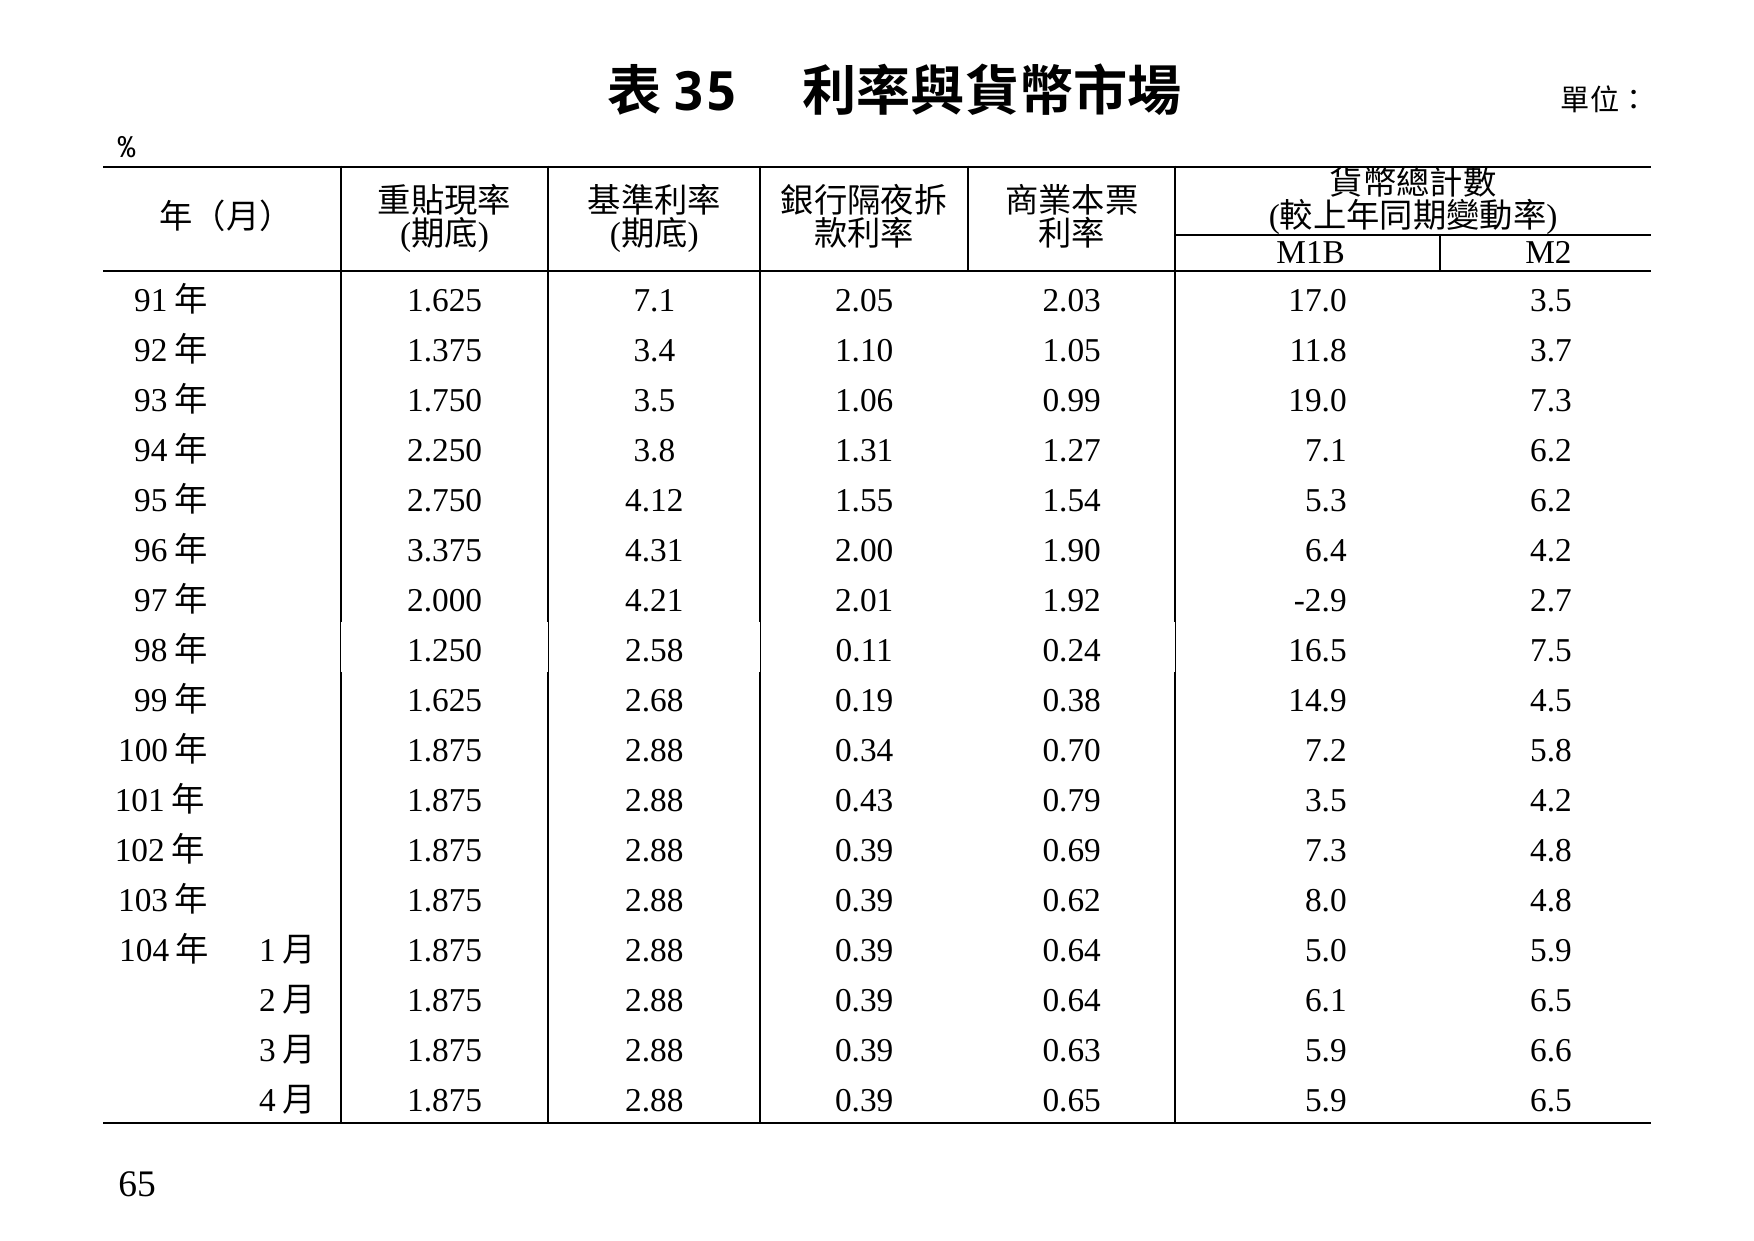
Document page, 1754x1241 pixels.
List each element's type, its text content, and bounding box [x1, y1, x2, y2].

table_cell 4.12 [549, 472, 759, 522]
table_cell 0.24 [968, 622, 1175, 672]
table_cell 2.88 [549, 972, 759, 1022]
table_cell 2.68 [549, 672, 759, 722]
table_cell 1.90 [968, 522, 1174, 572]
table_cell 5.3 [1176, 472, 1440, 522]
table_cell 1.06 [761, 372, 968, 422]
table_cell 100年 [103, 722, 340, 772]
table_cell 6.2 [1440, 422, 1651, 472]
table_cell -2.9 [1176, 572, 1440, 622]
table_cell 1.27 [968, 422, 1174, 472]
table_cell 0.43 [761, 772, 968, 822]
table_cell 1.625 [342, 272, 547, 322]
table_cell 4.5 [1440, 672, 1651, 722]
table_cell 1.625 [342, 672, 547, 722]
table_cell 1.875 [342, 772, 547, 822]
table_cell 2.88 [549, 1072, 759, 1122]
table_cell 1.875 [342, 922, 547, 972]
table_cell 7.5 [1440, 622, 1651, 672]
table_cell 7.2 [1176, 722, 1440, 772]
table_cell 93年 [103, 372, 340, 422]
table_cell 2.250 [342, 422, 547, 472]
table_cell 11.8 [1176, 322, 1440, 372]
table_cell 5.9 [1176, 1072, 1440, 1122]
table_header 貨幣總計數 (較上年同期變動率) [1176, 168, 1651, 234]
table_cell 6.5 [1440, 972, 1651, 1022]
table_cell 2.01 [761, 572, 968, 622]
table_cell 2.05 [761, 272, 968, 322]
table_cell M2 [1441, 236, 1651, 270]
table_cell 2月 [103, 972, 340, 1022]
table_cell 4.2 [1440, 522, 1651, 572]
table_cell 3.8 [549, 422, 759, 472]
table_cell 0.39 [761, 872, 968, 922]
table_cell 1.05 [968, 322, 1174, 372]
table_cell 2.88 [549, 872, 759, 922]
table_cell 4.31 [549, 522, 759, 572]
table_cell 4月 [103, 1072, 340, 1122]
table_cell 2.88 [549, 922, 759, 972]
table_cell 2.7 [1440, 572, 1651, 622]
table_cell 97年 [103, 572, 340, 622]
table_cell 1.875 [342, 1072, 547, 1122]
table_cell 4.8 [1440, 822, 1651, 872]
table_cell 0.69 [968, 822, 1174, 872]
table_cell 1.31 [761, 422, 968, 472]
table_cell 0.65 [968, 1072, 1174, 1122]
table_cell 6.2 [1440, 472, 1651, 522]
table_cell 7.3 [1440, 372, 1651, 422]
table_cell 0.64 [968, 972, 1174, 1022]
table_cell 2.000 [342, 572, 547, 622]
table_cell 3.4 [549, 322, 759, 372]
table_cell 3月 [103, 1022, 340, 1072]
table_cell M1B [1176, 236, 1439, 270]
table_cell 8.0 [1176, 872, 1440, 922]
table_header 年（月） [103, 168, 340, 270]
table_cell 0.39 [761, 922, 968, 972]
table_header 銀行隔夜拆款利率 [761, 168, 967, 270]
table_cell 0.39 [761, 1072, 968, 1122]
table_cell 5.9 [1176, 1022, 1440, 1072]
table_cell 16.5 [1176, 622, 1440, 672]
table_cell 14.9 [1176, 672, 1440, 722]
table_cell 99年 [103, 672, 340, 722]
table_cell 1.375 [342, 322, 547, 372]
table_cell 103年 [103, 872, 340, 922]
table_cell 0.63 [968, 1022, 1174, 1072]
table_cell 2.58 [549, 622, 760, 672]
table_cell 3.375 [342, 522, 547, 572]
table_cell 7.3 [1176, 822, 1440, 872]
text 表35 利率與貨幣市場 單位：% [118, 47, 1636, 166]
table_cell 0.99 [968, 372, 1174, 422]
table_cell 5.9 [1440, 922, 1651, 972]
table_cell 96年 [103, 522, 340, 572]
table_cell 3.5 [1440, 272, 1651, 322]
table_cell 0.19 [761, 672, 968, 722]
table_cell 4.21 [549, 572, 759, 622]
table_cell 2.03 [968, 272, 1174, 322]
table_cell 0.38 [968, 672, 1174, 722]
table_cell 2.00 [761, 522, 968, 572]
table_cell 0.79 [968, 772, 1174, 822]
table_cell 1.250 [341, 622, 548, 672]
table_cell 0.39 [761, 972, 968, 1022]
table_cell 1.875 [342, 1022, 547, 1072]
table_cell 1.875 [342, 972, 547, 1022]
table_cell 94年 [103, 422, 340, 472]
table_cell 2.750 [342, 472, 547, 522]
table_cell 1.55 [761, 472, 968, 522]
table_cell 1.875 [342, 822, 547, 872]
table_cell 2.88 [549, 1022, 759, 1072]
table_cell 92年 [103, 322, 340, 372]
table_cell 0.39 [761, 822, 968, 872]
table_cell 6.4 [1176, 522, 1440, 572]
table_cell 17.0 [1176, 272, 1440, 322]
table_header 重貼現率 (期底) [342, 168, 547, 270]
table_cell 7.1 [549, 272, 759, 322]
table_cell 4.2 [1440, 772, 1651, 822]
table_cell 3.7 [1440, 322, 1651, 372]
table_cell 101年 [103, 772, 340, 822]
table_cell 98年 [103, 622, 340, 672]
table_cell 1.875 [342, 722, 547, 772]
table_cell 0.39 [761, 1022, 968, 1072]
table_cell 3.5 [1176, 772, 1440, 822]
table_cell 4.8 [1440, 872, 1651, 922]
table_cell 6.6 [1440, 1022, 1651, 1072]
table_cell 1.875 [342, 872, 547, 922]
table_cell 1.54 [968, 472, 1174, 522]
table_cell 2.88 [549, 722, 759, 772]
table_cell 0.11 [761, 622, 968, 672]
table_cell 0.70 [968, 722, 1174, 772]
table_cell 2.88 [549, 822, 759, 872]
table_cell 1.750 [342, 372, 547, 422]
table_header 商業本票 利率 [969, 168, 1174, 270]
table_header 基準利率 (期底) [549, 168, 759, 270]
table_cell 104年 1月 [103, 922, 340, 972]
table_cell 6.1 [1176, 972, 1440, 1022]
table_cell 0.62 [968, 872, 1174, 922]
table_cell 0.64 [968, 922, 1174, 972]
table_cell 1.10 [761, 322, 968, 372]
table_cell 6.5 [1440, 1072, 1651, 1122]
table_cell 19.0 [1176, 372, 1440, 422]
table_cell 95年 [103, 472, 340, 522]
table_cell 5.0 [1176, 922, 1440, 972]
table_cell 2.88 [549, 772, 759, 822]
table_cell 0.34 [761, 722, 968, 772]
table_cell 1.92 [968, 572, 1174, 622]
table_cell 91年 [103, 272, 340, 322]
table_cell 102年 [103, 822, 340, 872]
table_cell 3.5 [549, 372, 759, 422]
table_cell 5.8 [1440, 722, 1651, 772]
table_cell 7.1 [1176, 422, 1440, 472]
